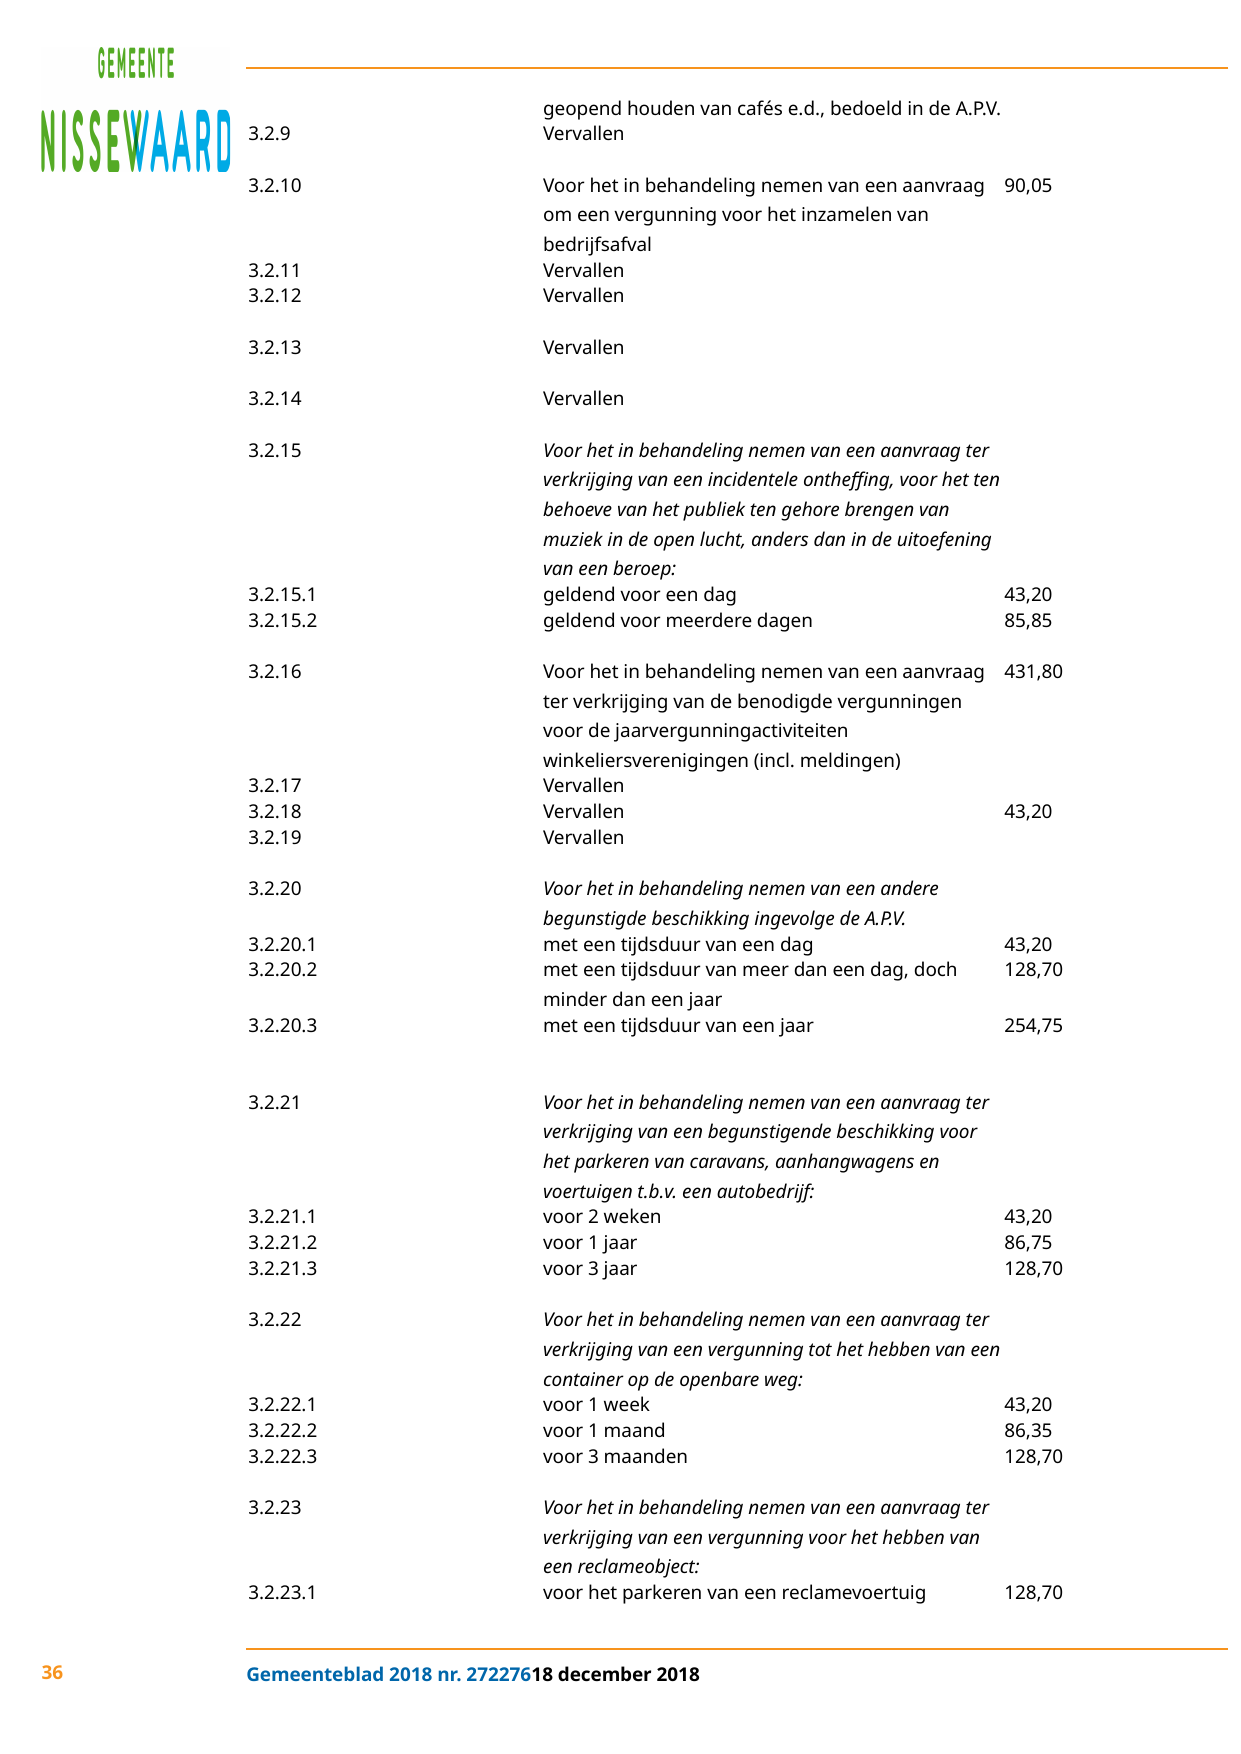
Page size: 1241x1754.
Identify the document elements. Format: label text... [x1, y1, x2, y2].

table_cell [395, 581, 543, 607]
table_cell 3.2.20.3 [248, 1012, 395, 1038]
table_cell 43,20 [1004, 1204, 1152, 1229]
table_cell 90,05 [1004, 172, 1152, 257]
table_cell [1004, 1089, 1152, 1204]
table_cell [395, 607, 543, 632]
table_cell [395, 121, 543, 146]
table_cell 85,85 [1004, 607, 1152, 632]
table_cell met een tijdsduur van een jaar [543, 1012, 1004, 1038]
table_cell voor 2 weken [543, 1204, 1004, 1229]
table_cell [1004, 633, 1152, 658]
table_cell [1004, 1469, 1152, 1494]
table_cell [395, 1281, 543, 1307]
table_cell Vervallen [543, 386, 1004, 411]
table_cell [1004, 773, 1152, 798]
table_cell Voor het in behandeling nemen van een aanvraag om een vergunning voor het inzamelen van bedrijfsafval [543, 172, 1004, 257]
table_cell [248, 1064, 395, 1089]
table_cell [1004, 1307, 1152, 1391]
table_cell [248, 850, 395, 876]
table_cell [248, 308, 395, 334]
table_cell 3.2.15 [248, 437, 395, 581]
table_cell 3.2.15.1 [248, 581, 395, 607]
table_cell 3.2.20.1 [248, 931, 395, 957]
table_cell 128,70 [1004, 1579, 1152, 1605]
table_cell 3.2.10 [248, 172, 395, 257]
table_cell Vervallen [543, 824, 1004, 850]
table_cell [248, 95, 395, 121]
table_cell 3.2.22.3 [248, 1443, 395, 1469]
table_cell [395, 957, 543, 1012]
table_cell geopend houden van cafés e.d., bedoeld in de A.P.V. [543, 95, 1004, 121]
table_cell [1004, 850, 1152, 876]
table_cell 3.2.22.2 [248, 1417, 395, 1443]
table_cell [543, 411, 1004, 437]
table_cell [248, 633, 395, 658]
table_cell [1004, 257, 1152, 283]
table_cell 86,75 [1004, 1229, 1152, 1255]
table_cell 3.2.22 [248, 1307, 395, 1391]
table_cell [543, 633, 1004, 658]
table_cell [395, 931, 543, 957]
table_cell [395, 1255, 543, 1281]
table_cell 86,35 [1004, 1417, 1152, 1443]
table_cell [395, 658, 543, 773]
table_cell [395, 95, 543, 121]
table_cell [395, 1012, 543, 1038]
table_cell voor 3 maanden [543, 1443, 1004, 1469]
table_cell [395, 850, 543, 876]
picture [41, 47, 231, 172]
table_cell [395, 1579, 543, 1605]
table_cell Voor het in behandeling nemen van een aanvraag ter verkrijging van de benodigde vergunningen voor de jaarvergunningactiviteiten winkeliersverenigingen (incl. meldingen) [543, 658, 1004, 773]
table_cell [1004, 95, 1152, 121]
table_cell geldend voor een dag [543, 581, 1004, 607]
table_cell [395, 1443, 543, 1469]
table_cell Vervallen [543, 334, 1004, 360]
table_cell [395, 773, 543, 798]
table_cell voor het parkeren van een reclamevoertuig [543, 1579, 1004, 1605]
table_cell [1004, 437, 1152, 581]
table_cell [1004, 876, 1152, 931]
table_cell [395, 1089, 543, 1204]
table_cell [395, 283, 543, 308]
table_cell [1004, 334, 1152, 360]
table_cell 3.2.20.2 [248, 957, 395, 1012]
table_cell [1004, 1038, 1152, 1063]
table_cell 3.2.19 [248, 824, 395, 850]
picture [176, 157, 187, 172]
table_cell [395, 172, 543, 257]
table_cell 128,70 [1004, 957, 1152, 1012]
table_cell [395, 360, 543, 386]
table_cell [543, 1038, 1004, 1063]
table_cell Voor het in behandeling nemen van een aanvraag ter verkrijging van een incidentele ontheffing, voor het ten behoeve van het publiek ten gehore brengen van muziek in de open lucht, anders dan in de uitoefening van een beroep: [543, 437, 1004, 581]
table_cell 3.2.23.1 [248, 1579, 395, 1605]
table_cell 3.2.23 [248, 1494, 395, 1579]
table_cell [395, 308, 543, 334]
table_cell 3.2.21.2 [248, 1229, 395, 1255]
table_cell [543, 850, 1004, 876]
table_cell [395, 1064, 543, 1089]
table_cell Voor het in behandeling nemen van een aanvraag ter verkrijging van een vergunning tot het hebben van een container op de openbare weg: [543, 1307, 1004, 1391]
table_cell 43,20 [1004, 931, 1152, 957]
table_cell 43,20 [1004, 581, 1152, 607]
table_cell 3.2.22.1 [248, 1391, 395, 1417]
table_cell [543, 1281, 1004, 1307]
table_cell Vervallen [543, 257, 1004, 283]
table_cell Voor het in behandeling nemen van een aanvraag ter verkrijging van een vergunning voor het hebben van een reclameobject: [543, 1494, 1004, 1579]
table_cell [1004, 1494, 1152, 1579]
table_cell 3.2.21 [248, 1089, 395, 1204]
table_cell Voor het in behandeling nemen van een andere begunstigde beschikking ingevolge de A.P.V. [543, 876, 1004, 931]
table_cell voor 1 maand [543, 1417, 1004, 1443]
picture [200, 151, 206, 172]
table_cell 3.2.21.1 [248, 1204, 395, 1229]
table_cell 128,70 [1004, 1443, 1152, 1469]
table_cell [395, 799, 543, 824]
table_cell [395, 257, 543, 283]
table_cell [395, 1307, 543, 1391]
table_cell 3.2.20 [248, 876, 395, 931]
table_cell [1004, 308, 1152, 334]
table_cell met een tijdsduur van meer dan een dag, doch minder dan een jaar [543, 957, 1004, 1012]
table_cell [395, 386, 543, 411]
table_cell [1004, 146, 1152, 172]
table_cell 3.2.13 [248, 334, 395, 360]
table_cell Vervallen [543, 799, 1004, 824]
table_cell [543, 308, 1004, 334]
table_cell [395, 146, 543, 172]
table_cell 3.2.11 [248, 257, 395, 283]
table_cell [1004, 1064, 1152, 1089]
table_cell [395, 1038, 543, 1063]
table_cell Vervallen [543, 283, 1004, 308]
table_cell Voor het in behandeling nemen van een aanvraag ter verkrijging van een begunstigende beschikking voor het parkeren van caravans, aanhangwagens en voertuigen t.b.v. een autobedrijf: [543, 1089, 1004, 1204]
table_cell [395, 1417, 543, 1443]
table_cell geldend voor meerdere dagen [543, 607, 1004, 632]
table_cell 3.2.18 [248, 799, 395, 824]
table_cell [248, 1038, 395, 1063]
table_cell 3.2.9 [248, 121, 395, 146]
table_cell [248, 1281, 395, 1307]
table_cell [1004, 824, 1152, 850]
table_cell [395, 1391, 543, 1417]
table_cell [543, 1469, 1004, 1494]
table_cell 254,75 [1004, 1012, 1152, 1038]
table_cell [543, 360, 1004, 386]
table_cell [1004, 411, 1152, 437]
picture [201, 122, 206, 138]
table_cell Vervallen [543, 121, 1004, 146]
table_cell [395, 411, 543, 437]
table_cell [248, 360, 395, 386]
table_cell [395, 1494, 543, 1579]
table_cell [1004, 1281, 1152, 1307]
table_cell met een tijdsduur van een dag [543, 931, 1004, 957]
table_cell voor 1 jaar [543, 1229, 1004, 1255]
table_cell [248, 146, 395, 172]
table_cell [1004, 121, 1152, 146]
table_cell [543, 1064, 1004, 1089]
table_cell [395, 824, 543, 850]
table_cell 431,80 [1004, 658, 1152, 773]
table_cell [1004, 360, 1152, 386]
table_cell [395, 437, 543, 581]
table_cell [395, 1204, 543, 1229]
table_cell [1004, 283, 1152, 308]
table_cell 128,70 [1004, 1255, 1152, 1281]
table_cell 3.2.12 [248, 283, 395, 308]
table_cell 3.2.14 [248, 386, 395, 411]
table_cell 3.2.16 [248, 658, 395, 773]
table_cell 3.2.17 [248, 773, 395, 798]
picture [222, 122, 227, 160]
table_cell 3.2.15.2 [248, 607, 395, 632]
picture [154, 157, 165, 172]
table_cell voor 1 week [543, 1391, 1004, 1417]
table_cell [395, 1469, 543, 1494]
table_cell [248, 411, 395, 437]
table_cell [395, 1229, 543, 1255]
table_cell 3.2.21.3 [248, 1255, 395, 1281]
table_cell [395, 334, 543, 360]
table_cell [395, 876, 543, 931]
table_cell voor 3 jaar [543, 1255, 1004, 1281]
table_cell [1004, 386, 1152, 411]
table_cell [543, 146, 1004, 172]
table_cell Vervallen [543, 773, 1004, 798]
table_cell [395, 633, 543, 658]
table_cell [248, 1469, 395, 1494]
table_cell 43,20 [1004, 799, 1152, 824]
table_cell 43,20 [1004, 1391, 1152, 1417]
